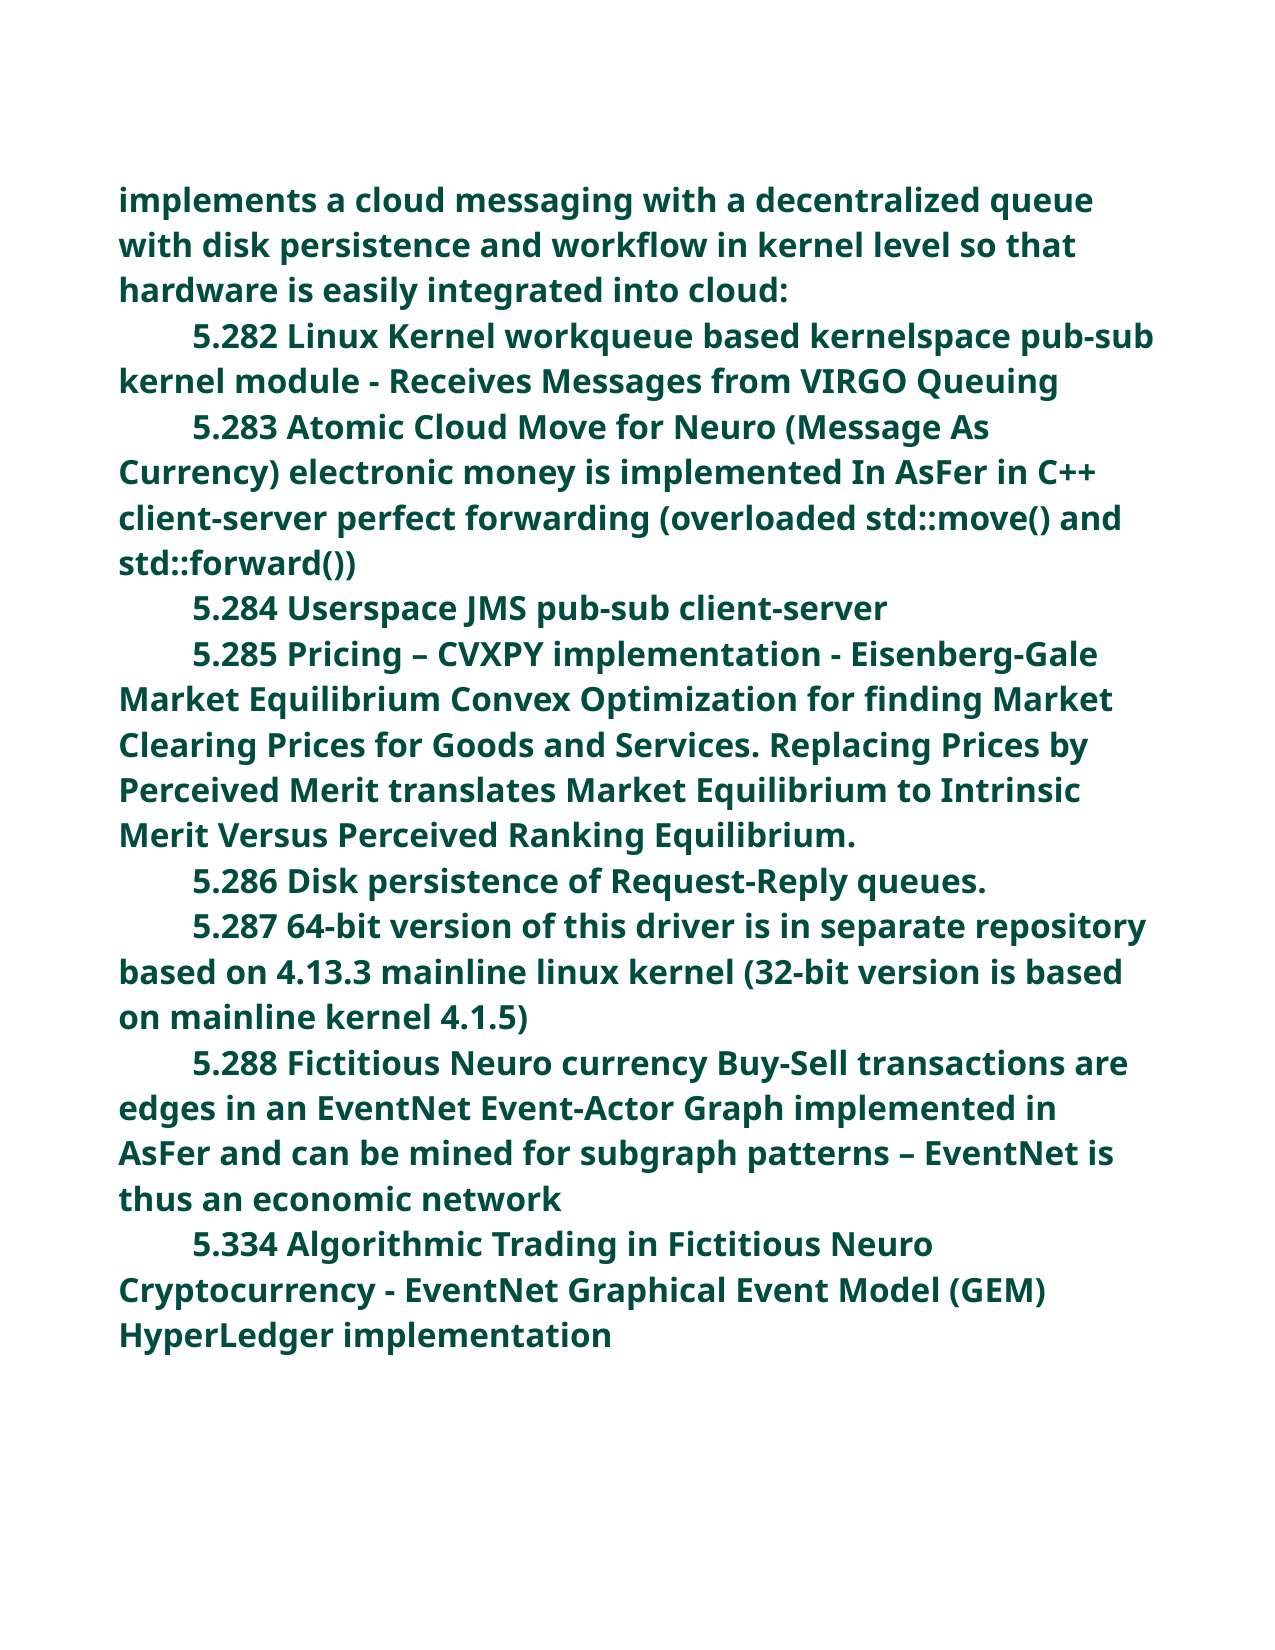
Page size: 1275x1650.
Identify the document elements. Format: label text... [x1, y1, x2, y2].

text 5.286 Disk persistence of Request-Reply queues. [118, 858, 1157, 903]
text 5.284 Userspace JMS pub-sub client-server [118, 585, 1157, 631]
text 5.283 Atomic Cloud Move for Neuro (Message As Currency) electronic money is implemented In AsFer in C++ client-server perfect forwarding (overloaded std::move() and std::forward()) [118, 403, 1157, 585]
text 5.282 Linux Kernel workqueue based kernelspace pub-sub kernel module - Receives Messages from VIRGO Queuing [118, 313, 1157, 403]
text 5.287 64-bit version of this driver is in separate repository based on 4.13.3 mainline linux kernel (32-bit version is based on mainline kernel 4.1.5) [118, 903, 1157, 1039]
text 5.334 Algorithmic Trading in Fictitious Neuro Cryptocurrency - EventNet Graphical Event Model (GEM) HyperLedger implementation [118, 1221, 1157, 1357]
text implements a cloud messaging with a decentralized queue with disk persistence and workflow in kernel level so that hardware is easily integrated into cloud: [118, 176, 1157, 313]
text 5.288 Fictitious Neuro currency Buy-Sell transactions are edges in an EventNet Event-Actor Graph implemented in AsFer and can be mined for subgraph patterns – EventNet is thus an economic network [118, 1039, 1157, 1221]
text 5.285 Pricing – CVXPY implementation - Eisenberg-Gale Market Equilibrium Convex Optimization for finding Market Clearing Prices for Goods and Services. Replacing Prices by Perceived Merit translates Market Equilibrium to Intrinsic Merit Versus Perceived Ranking Equilibrium. [118, 631, 1157, 858]
